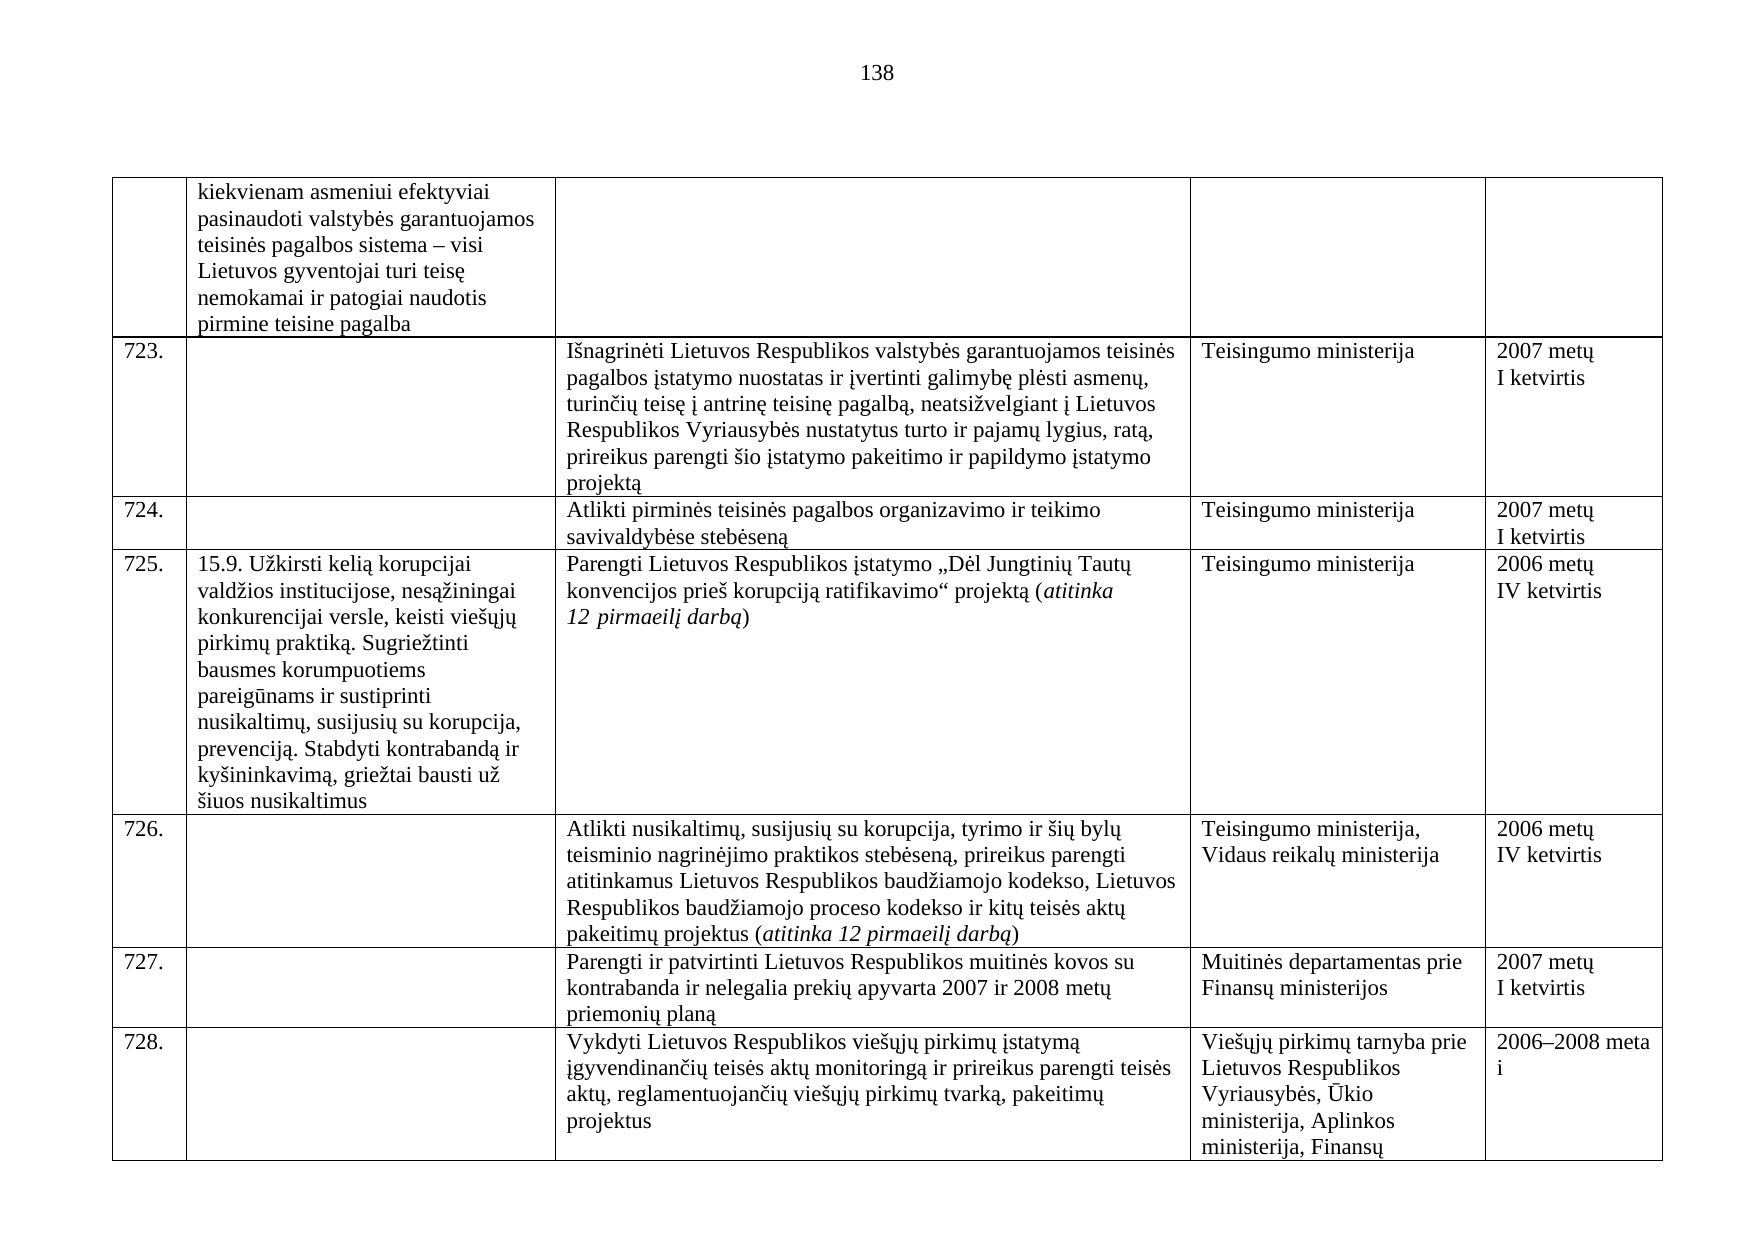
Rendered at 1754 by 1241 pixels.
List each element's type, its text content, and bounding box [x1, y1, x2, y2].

table_cell [1486, 178, 1662, 336]
table_cell Vykdyti Lietuvos Respublikos viešųjų pirkimų įstatymą įgyvendinančių teisės aktų monitoringą ir prireikus parengti teisės aktų, reglamentuojančių viešųjų pirkimų tvarką, pakeitimų projektus [556, 1028, 1190, 1159]
table_cell Teisingumo ministerija [1191, 338, 1485, 496]
table_cell [187, 815, 555, 947]
table_cell 2006–2008 metai [1486, 1028, 1662, 1159]
table_cell Parengti ir patvirtinti Lietuvos Respublikos muitinės kovos su kontrabanda ir nelegalia prekių apyvarta 2007 ir 2008 metų priemonių planą [556, 948, 1190, 1027]
table_cell Išnagrinėti Lietuvos Respublikos valstybės garantuojamos teisinės pagalbos įstatymo nuostatas ir įvertinti galimybę plėsti asmenų, turinčių teisę į antrinę teisinę pagalbą, neatsižvelgiant į Lietuvos Respublikos Vyriausybės nustatytus turto ir pajamų lygius, ratą, prireikus parengti šio įstatymo pakeitimo ir papildymo įstatymo projektą [556, 338, 1190, 496]
table_cell 725. [113, 550, 186, 814]
table_cell Atlikti pirminės teisinės pagalbos organizavimo ir teikimo savivaldybėse stebėseną [556, 497, 1190, 549]
table_cell Viešųjų pirkimų tarnyba prie Lietuvos Respublikos Vyriausybės, Ūkio ministerija, Aplinkos ministerija, Finansų [1191, 1028, 1485, 1159]
table_cell 727. [113, 948, 186, 1027]
table_cell [187, 338, 555, 496]
table_cell Parengti Lietuvos Respublikos įstatymo „Dėl Jungtinių Tautų konvencijos prieš korupciją ratifikavimo“ projektą (atitinka 12 pirmaeilį darbą) [556, 550, 1190, 814]
table_cell [1191, 178, 1485, 336]
table_cell 2007 metų I ketvirtis [1486, 497, 1662, 549]
table_cell 724. [113, 497, 186, 549]
table_cell [187, 1028, 555, 1159]
table_cell 726. [113, 815, 186, 947]
table_cell 728. [113, 1028, 186, 1159]
table_cell Teisingumo ministerija, Vidaus reikalų ministerija [1191, 815, 1485, 947]
table_cell [187, 948, 555, 1027]
table_cell [556, 178, 1190, 336]
table_cell Atlikti nusikaltimų, susijusių su korupcija, tyrimo ir šių bylų teisminio nagrinėjimo praktikos stebėseną, prireikus parengti atitinkamus Lietuvos Respublikos baudžiamojo kodekso, Lietuvos Respublikos baudžiamojo proceso kodekso ir kitų teisės aktų pakeitimų projektus (atitinka 12 pirmaeilį darbą) [556, 815, 1190, 947]
table_cell 2007 metų I ketvirtis [1486, 948, 1662, 1027]
table_cell Teisingumo ministerija [1191, 497, 1485, 549]
table_cell Muitinės departamentas prie Finansų ministerijos [1191, 948, 1485, 1027]
table_cell 2006 metų IV ketvirtis [1486, 815, 1662, 947]
table_cell Teisingumo ministerija [1191, 550, 1485, 814]
table_cell 15.9. Užkirsti kelią korupcijai valdžios institucijose, nesąžiningai konkurencijai versle, keisti viešųjų pirkimų praktiką. Sugriežtinti bausmes korumpuotiems pareigūnams ir sustiprinti nusikaltimų, susijusių su korupcija, prevenciją. Stabdyti kontrabandą ir kyšininkavimą, griežtai bausti už šiuos nusikaltimus [187, 550, 555, 814]
table_cell 723. [113, 338, 186, 496]
table_cell kiekvienam asmeniui efektyviai pasinaudoti valstybės garantuojamos teisinės pagalbos sistema – visi Lietuvos gyventojai turi teisę nemokamai ir patogiai naudotis pirmine teisine pagalba [187, 178, 555, 336]
table_cell [113, 178, 186, 336]
table_cell [187, 497, 555, 549]
table_cell 2007 metų I ketvirtis [1486, 338, 1662, 496]
table_cell 2006 metų IV ketvirtis [1486, 550, 1662, 814]
